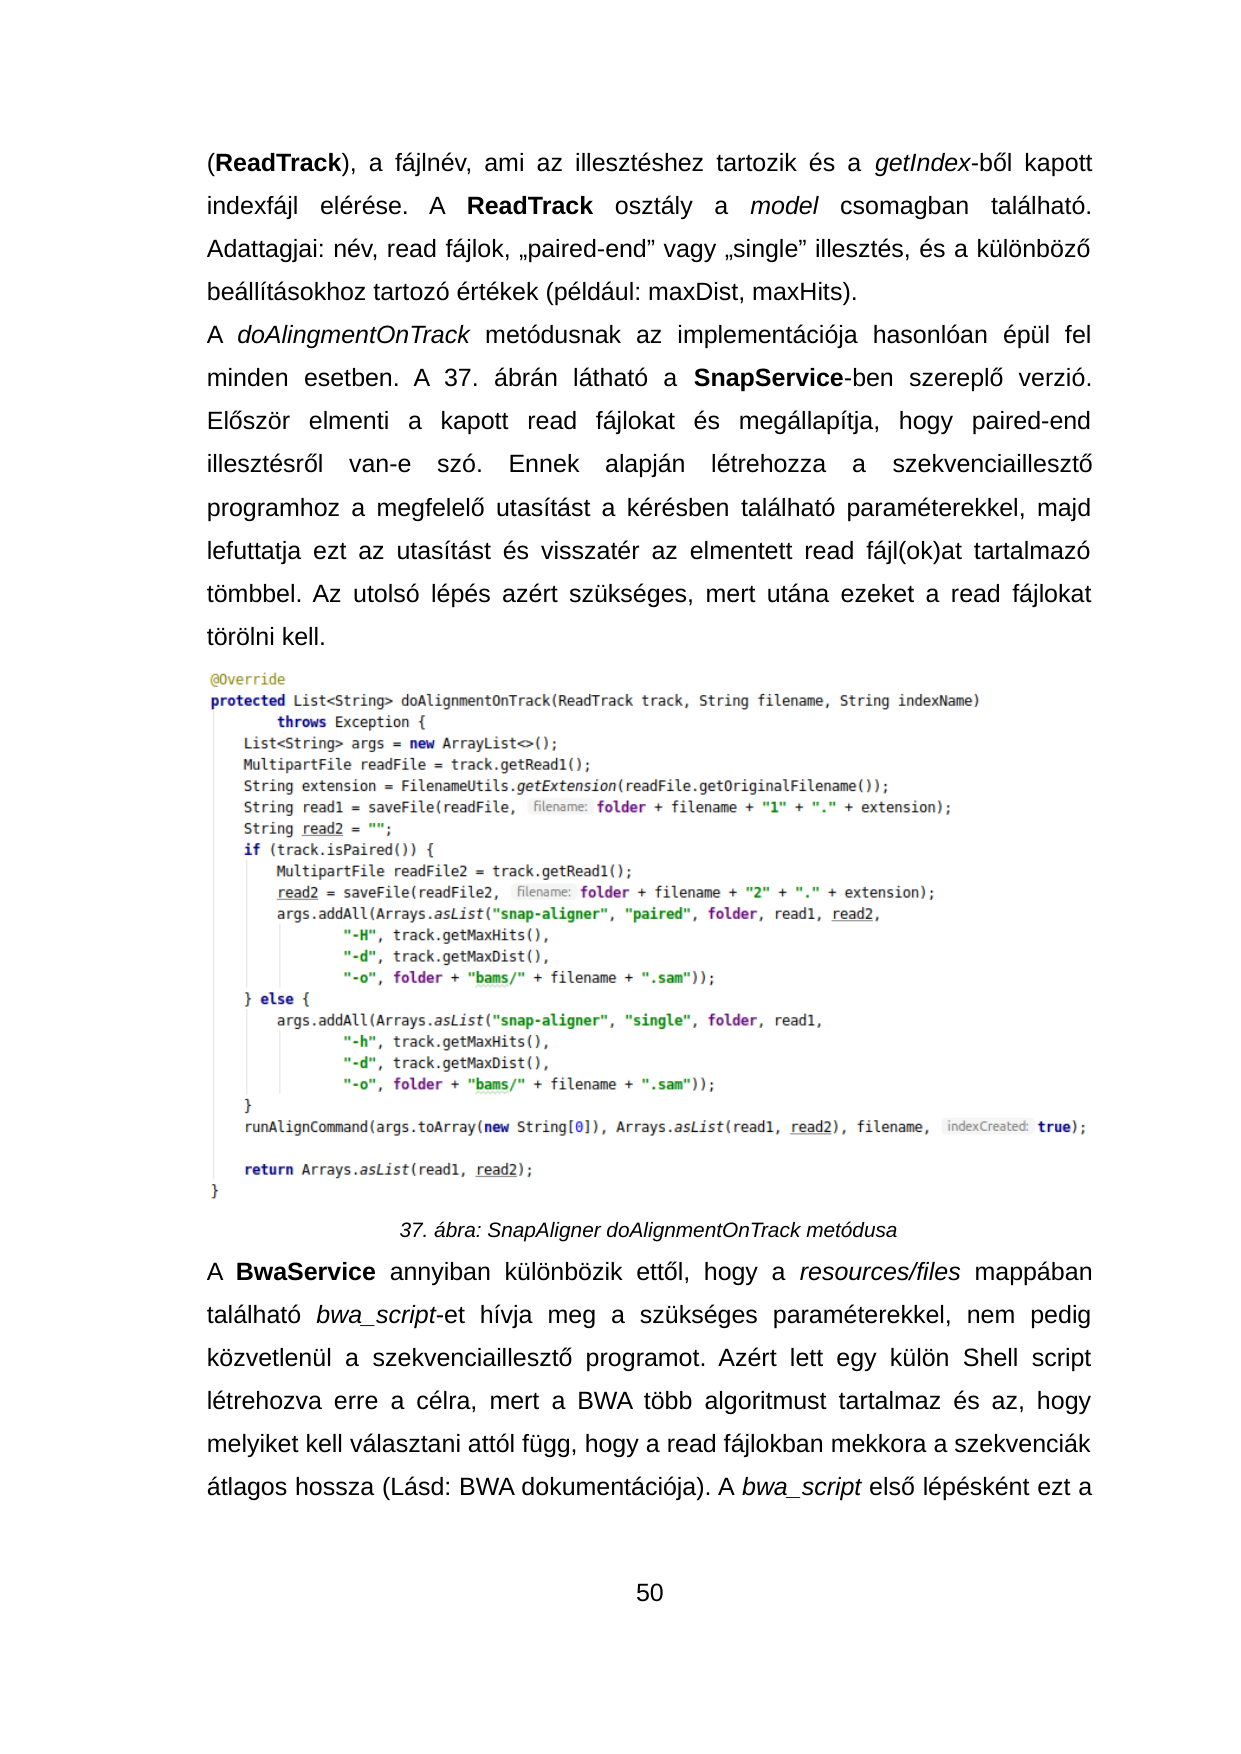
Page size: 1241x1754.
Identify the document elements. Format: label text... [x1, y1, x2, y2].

text A BwaService annyiban különbözik ettől, hogy a resources/files mappában található bwa_script-et hívja meg a szükséges paraméterekkel, nem pedig közvetlenül a szekvenciaillesztő programot. Azért lett egy külön Shell script létrehozva erre a célra, mert a BWA több algoritmust tartalmaz és az, hogy melyiket kell választani attól függ, hogy a read fájlokban mekkora a szekvenciák átlagos hossza (Lásd: BWA dokumentációja). A bwa_script első lépésként ezt a [207, 1242, 1093, 1501]
text (ReadTrack), a fájlnév, ami az illesztéshez tartozik és a getIndex-ből kapott indexfájl elérése. A ReadTrack osztály a model csomagban található. Adattagjai: név, read fájlok, „paired-end” vagy „single” illesztés, és a különböző beállításokhoz tartozó értékek (például: maxDist, maxHits). [207, 148, 1093, 306]
text A doAlingmentOnTrack metódusnak az implementációja hasonlóan épül fel minden esetben. A 37. ábrán látható a SnapService-ben szereplő verzió. Először elmenti a kapott read fájlokat és megállapítja, hogy paired-end illesztésről van-e szó. Ennek alapján létrehozza a szekvenciaillesztő programhoz a megfelelő utasítást a kérésben található paraméterekkel, majd lefuttatja ezt az utasítást és visszatér az elmentett read fájl(ok)at tartalmazó tömbbel. Az utolsó lépés azért szükséges, mert utána ezeket a read fájlokat törölni kell. [207, 320, 1093, 651]
text 37. ábra: SnapAligner doAlignmentOnTrack metódusa [207, 1202, 1093, 1242]
picture [206, 669, 1093, 1202]
